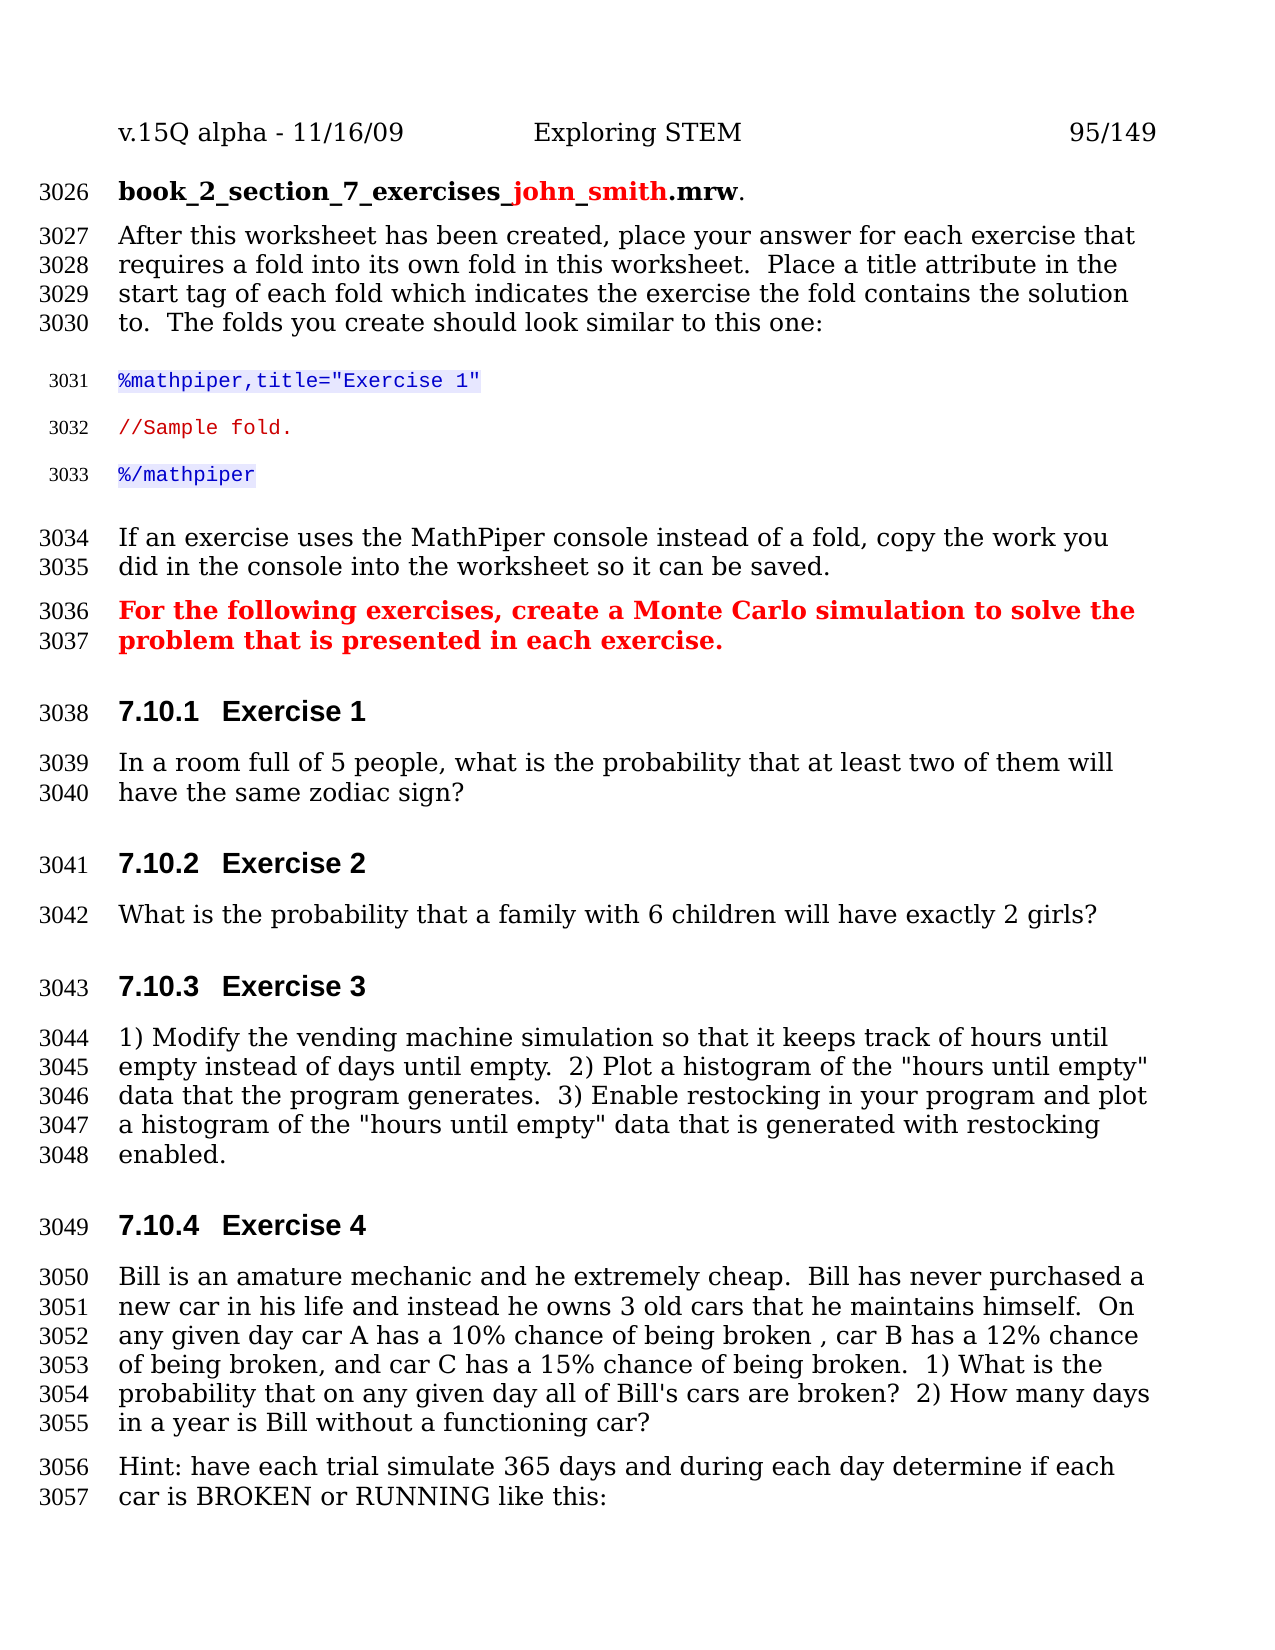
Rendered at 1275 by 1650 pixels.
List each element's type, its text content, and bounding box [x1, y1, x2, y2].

subtitle Exercise 1 [118, 694, 1157, 728]
text %/mathpiper [118, 464, 1157, 488]
text Hint: have each trial simulate 365 days and during each day determine if each car is BROKEN or RUNNING like this: [118, 1452, 1157, 1511]
text What is the probability that a family with 6 children will have exactly 2 girls? [118, 900, 1157, 929]
subtitle Exercise 2 [118, 846, 1157, 879]
text Bill is an amature mechanic and he extremely cheap. Bill has never purchased a new car in his life and instead he owns 3 old cars that he maintains himself. On any given day car A has a 10% chance of being broken , car B has a 12% chance of being broken, and car C has a 15% chance of being broken. 1) What is the probability that on any given day all of Bill's cars are broken? 2) How many days in a year is Bill without a functioning car? [118, 1262, 1157, 1437]
text If an exercise uses the MathPiper console instead of a fold, copy the work you did in the console into the worksheet so it can be saved. [118, 523, 1157, 581]
text After this worksheet has been created, place your answer for each exercise that requires a fold into its own fold in this worksheet. Place a title attribute in the start tag of each fold which indicates the exercise the fold contains the solution to. The folds you create should look similar to this one: [118, 221, 1157, 338]
text For the following exercises, create a Monte Carlo simulation to solve the problem that is presented in each exercise. [118, 596, 1157, 655]
text 1) Modify the vending machine simulation so that it keeps track of hours until empty instead of days until empty. 2) Plot a histogram of the "hours until empty" data that the program generates. 3) Enable restocking in your program and plot a histogram of the "hours until empty" data that is generated with restocking enabled. [118, 1023, 1157, 1169]
text //Sample fold. [118, 417, 1157, 441]
subtitle Exercise 3 [118, 969, 1157, 1002]
text In a room full of 5 people, what is the probability that at least two of them will have the same zodiac sign? [118, 748, 1157, 807]
text %mathpiper,title="Exercise 1" [118, 370, 1157, 393]
subtitle Exercise 4 [118, 1208, 1157, 1242]
text book_2_section_7_exercises_john_smith.mrw. [118, 177, 1157, 206]
